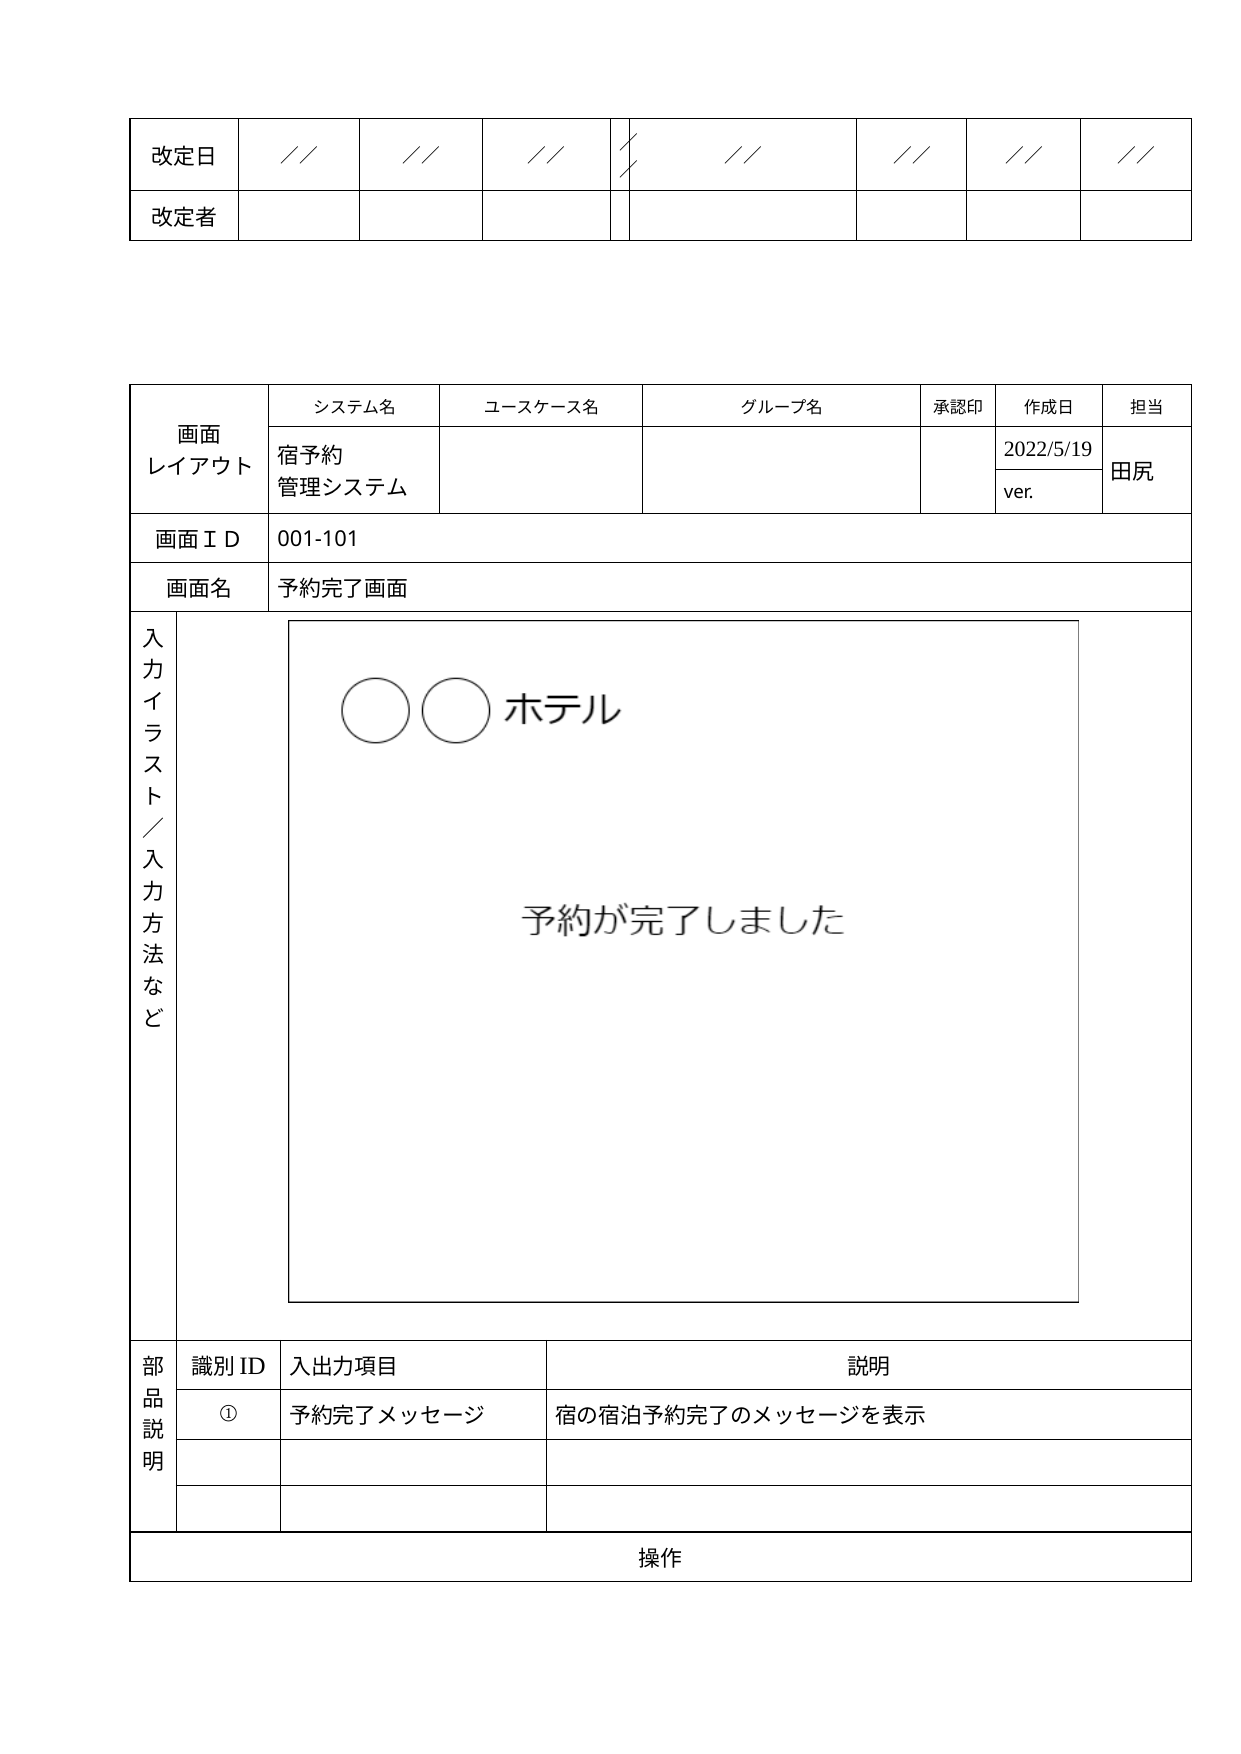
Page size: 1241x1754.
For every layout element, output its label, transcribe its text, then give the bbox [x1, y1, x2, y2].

table_cell [611, 191, 629, 239]
table_cell 001-101 [269, 514, 1191, 562]
table_header ユースケース名 [440, 385, 642, 426]
table_cell 宿予約 管理システム [269, 427, 439, 512]
table_cell [630, 191, 856, 239]
table_cell 画面名 [131, 563, 268, 611]
table_cell 識別ID [177, 1341, 280, 1389]
table_header 作成日 [996, 385, 1102, 426]
table_cell ver. [996, 470, 1102, 512]
table_cell 入力イラスト／入力方法など [131, 612, 176, 1340]
table_cell [921, 427, 995, 512]
table_cell [547, 1486, 1191, 1531]
table_cell ／／ [611, 119, 629, 190]
table_cell 予約完了画面 [269, 563, 1191, 611]
table_cell [177, 612, 1191, 1340]
table_cell [177, 1440, 280, 1485]
table_cell 部品説明 [131, 1341, 176, 1531]
table_cell 宿の宿泊予約完了のメッセージを表示 [547, 1390, 1191, 1438]
table_header 担当 [1103, 385, 1191, 426]
table_cell 改定日 [131, 119, 238, 190]
table_cell [857, 191, 966, 239]
table_header 画面 レイアウト [131, 385, 268, 512]
table_cell 改定者 [131, 191, 238, 239]
table_cell ／／ [1081, 119, 1191, 190]
table_header システム名 [269, 385, 439, 426]
table_cell ／／ [483, 119, 610, 190]
table_cell [483, 191, 610, 239]
table_cell 説明 [547, 1341, 1191, 1389]
table_cell [1081, 191, 1191, 239]
table_cell ／／ [967, 119, 1080, 190]
table_cell [281, 1486, 546, 1531]
table_cell ／／ [857, 119, 966, 190]
table_cell 画面ＩＤ [131, 514, 268, 562]
table_cell ① [177, 1390, 280, 1438]
table_cell ／／ [630, 119, 856, 190]
table_cell [967, 191, 1080, 239]
table_cell [440, 427, 642, 512]
table_cell [643, 427, 920, 512]
table_cell 田尻 [1103, 427, 1191, 512]
table_cell [360, 191, 482, 239]
table_cell ／／ [239, 119, 359, 190]
table_cell [547, 1440, 1191, 1485]
table_cell 2022/5/19 [996, 427, 1102, 469]
picture [288, 620, 1079, 1303]
table_cell [281, 1440, 546, 1485]
table_cell [239, 191, 359, 239]
table_cell 操作 [131, 1533, 1191, 1581]
table_header グループ名 [643, 385, 920, 426]
table_cell 予約完了メッセージ [281, 1390, 546, 1438]
table_cell 入出力項目 [281, 1341, 546, 1389]
table_cell [177, 1486, 280, 1531]
table_header 承認印 [921, 385, 995, 426]
table_cell ／／ [360, 119, 482, 190]
